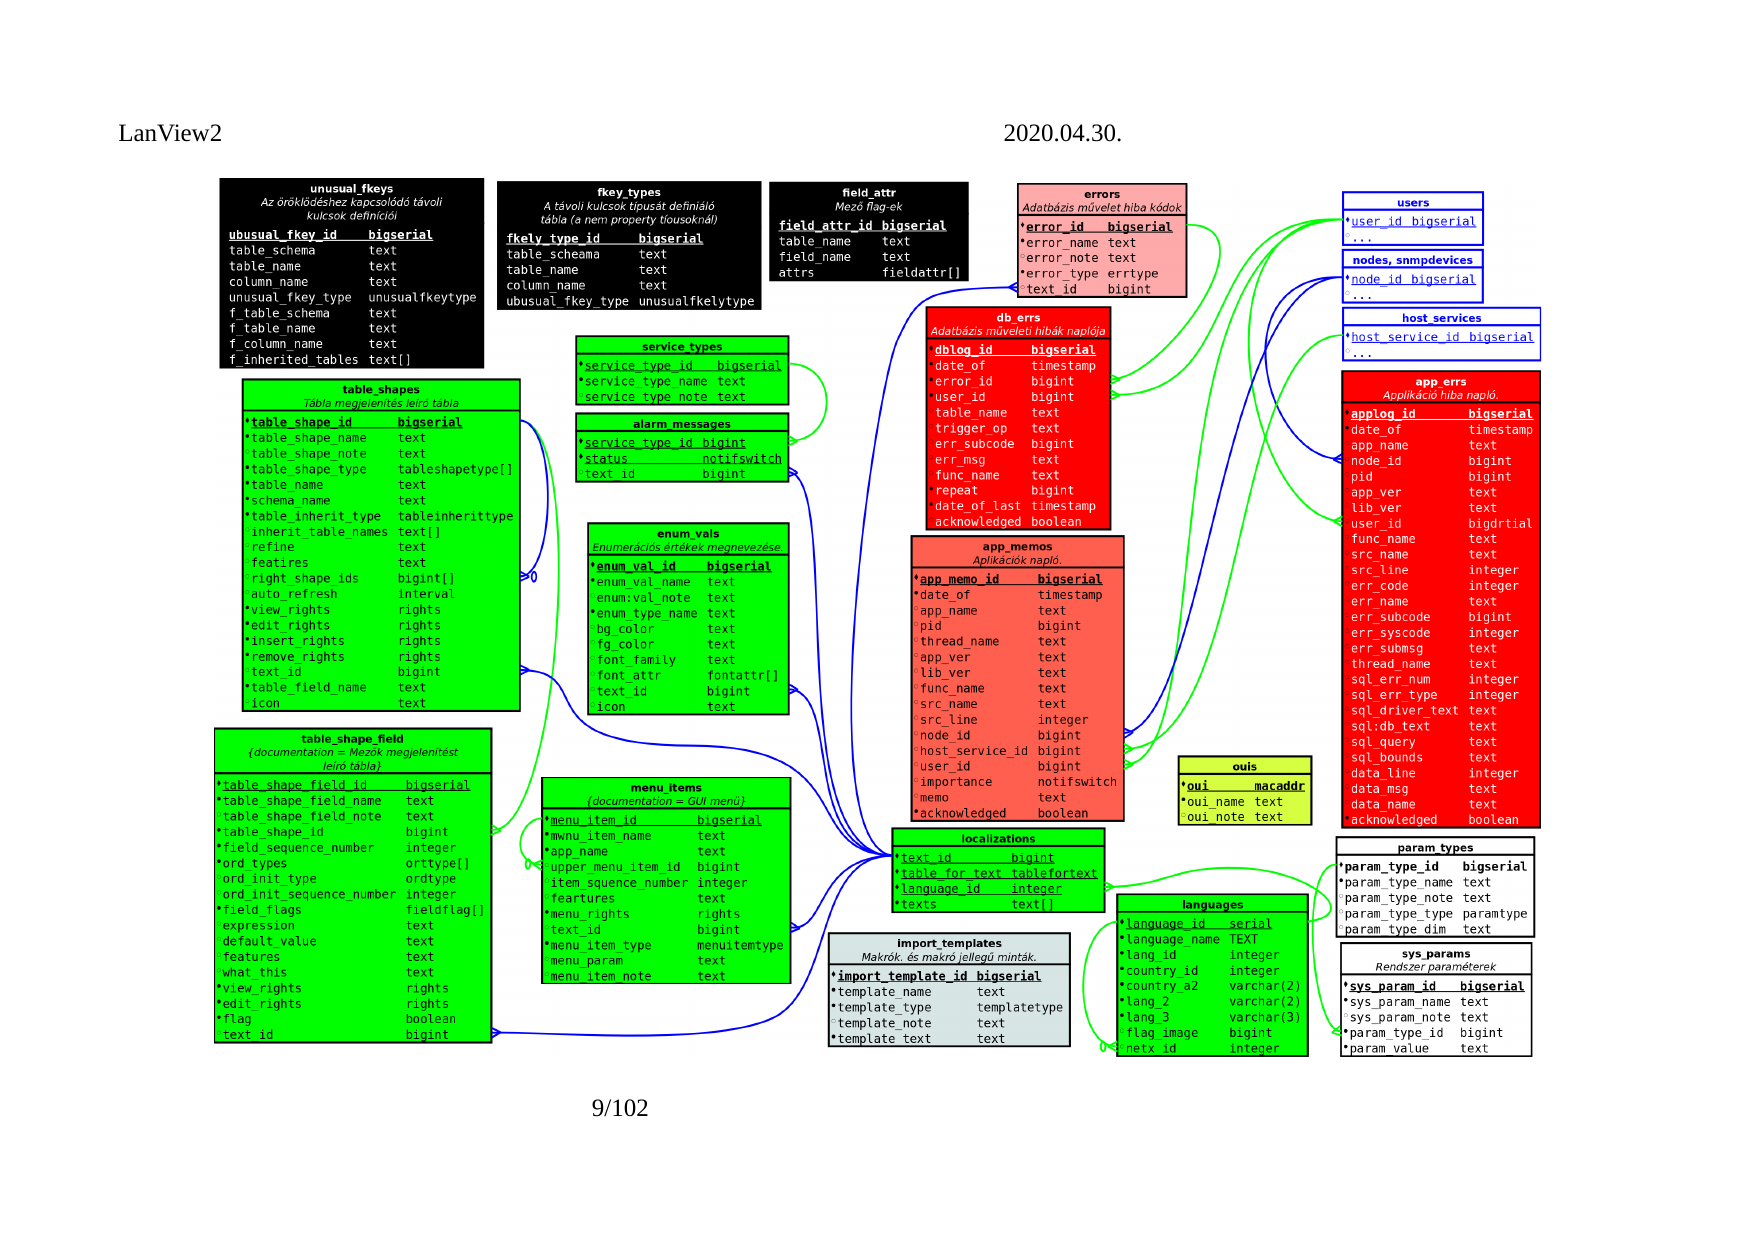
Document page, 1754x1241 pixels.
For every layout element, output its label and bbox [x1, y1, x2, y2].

picture [222, 183, 1542, 1057]
